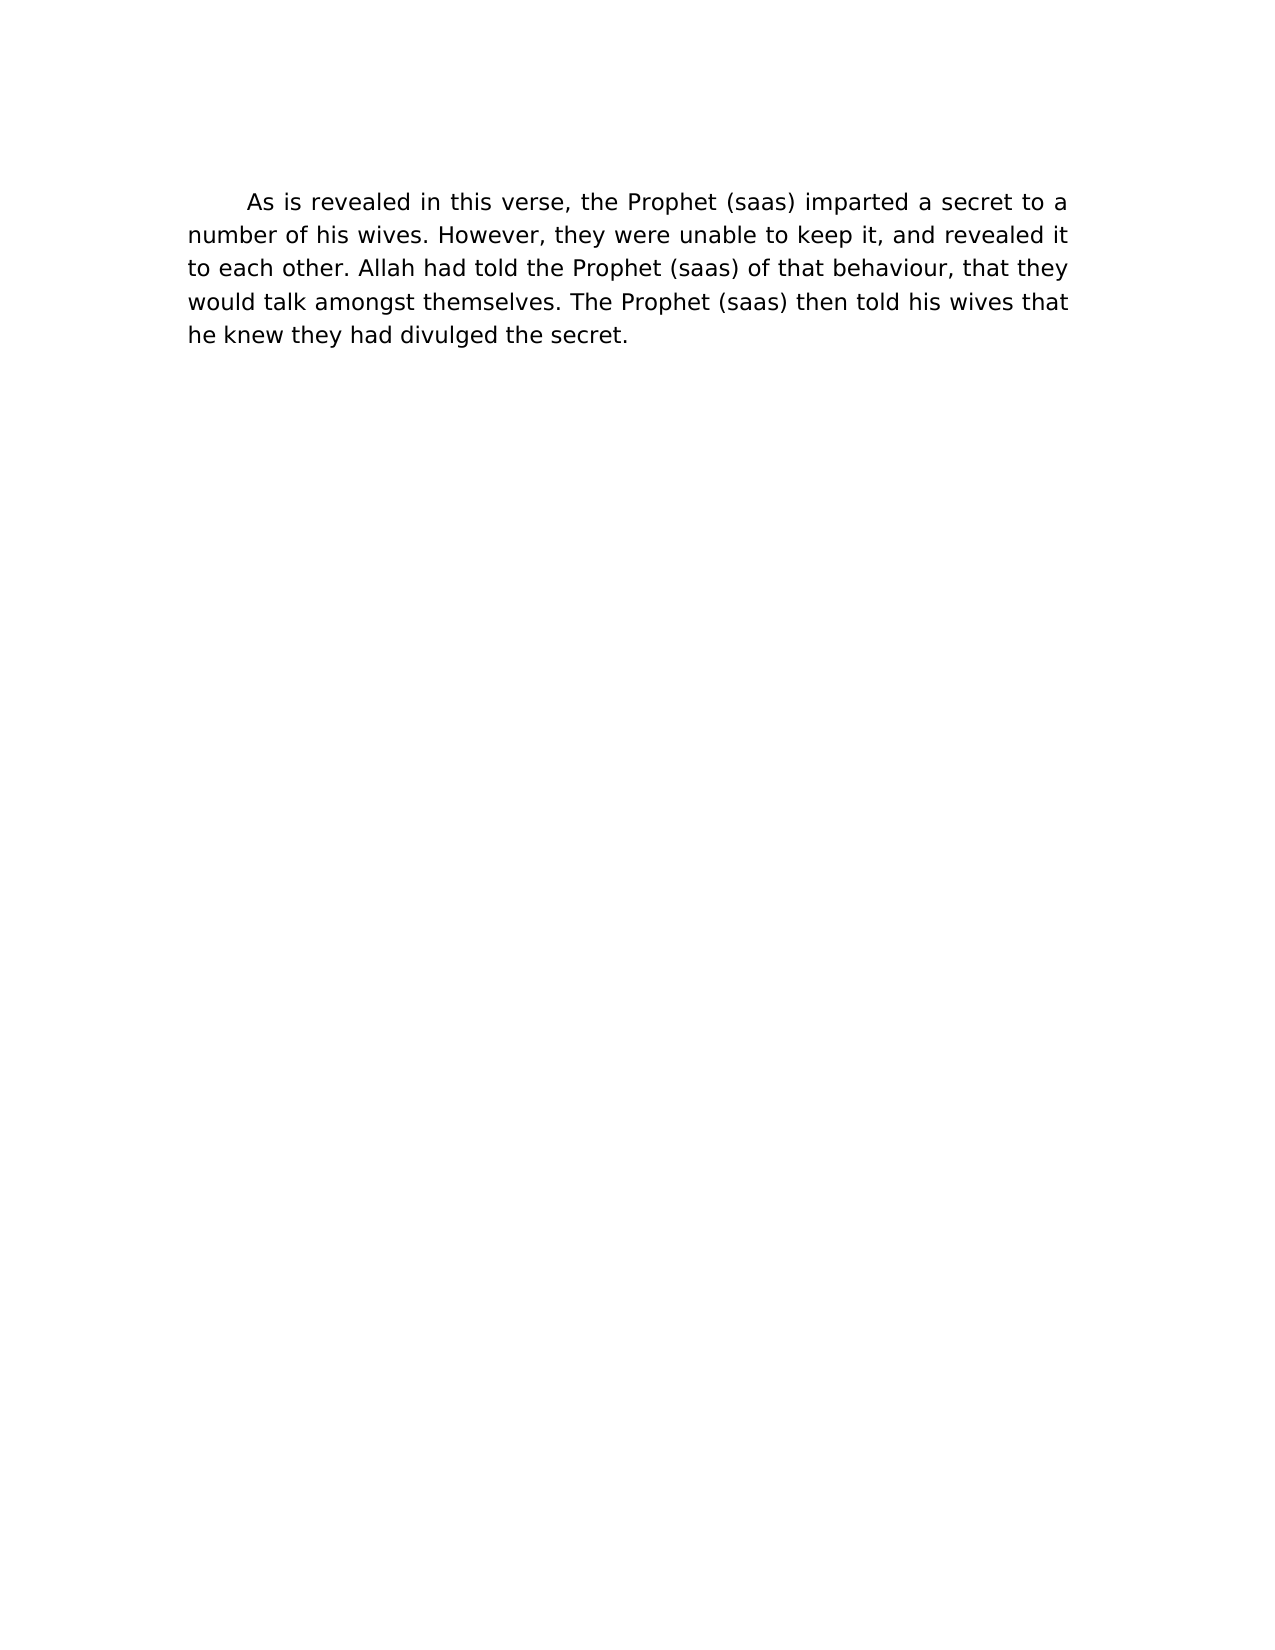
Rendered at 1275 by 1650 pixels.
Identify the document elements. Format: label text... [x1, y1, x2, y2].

text As is revealed in this verse, the Prophet (saas) imparted a secret to a number of his wives. However, they were unable to keep it, and revealed it to each other. Allah had told the Prophet (saas) of that behaviour, that they would talk amongst themselves. The Prophet (saas) then told his wives that he knew they had divulged the secret. [187, 183, 1070, 350]
